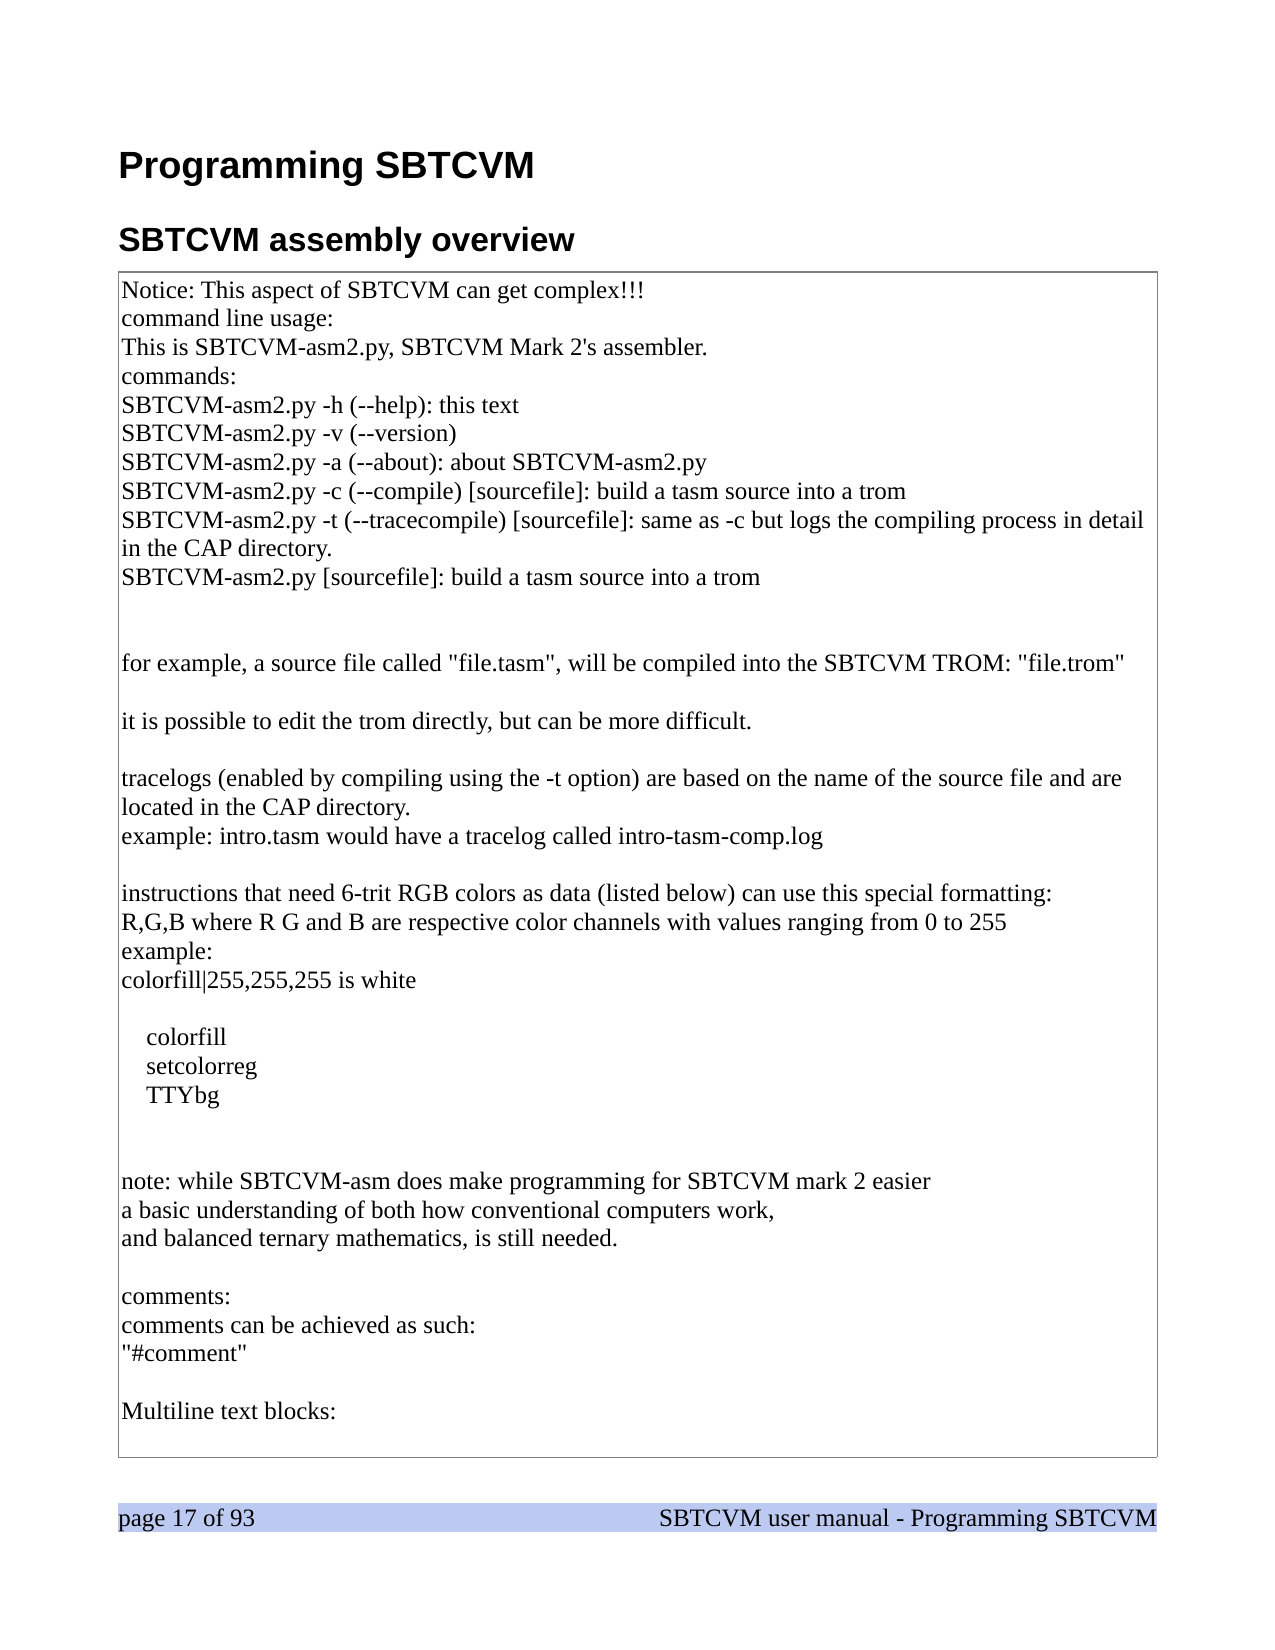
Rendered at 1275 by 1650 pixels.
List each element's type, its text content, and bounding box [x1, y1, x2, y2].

table_header Notice: This aspect of SBTCVM can get complex!!! command line usage: This is SBTCVM-asm2.py, SBTCVM Mark 2's assembler. commands: SBTCVM-asm2.py -h (--help): this text SBTCVM-asm2.py -v (--version) SBTCVM-asm2.py -a (--about): about SBTCVM-asm2.py SBTCVM-asm2.py -c (--compile) [sourcefile]: build a tasm source into a trom SBTCVM-asm2.py -t (--tracecompile) [sourcefile]: same as -c but logs the compiling process in detail in the CAP directory. SBTCVM-asm2.py [sourcefile]: build a tasm source into a trom for example, a source file called "file.tasm", will be compiled into the SBTCVM TROM: "file.trom" it is possible to edit the trom directly, but can be more difficult. tracelogs (enabled by compiling using the -t option) are based on the name of the source file and are located in the CAP directory. example: intro.tasm would have a tracelog called intro-tasm-comp.log instructions that need 6-trit RGB colors as data (listed below) can use this special formatting: R,G,B where R G and B are respective color channels with values ranging from 0 to 255 example: colorfill|255,255,255 is white colorfill setcolorreg TTYbg note: while SBTCVM-asm does make programming for SBTCVM mark 2 easier a basic understanding of both how conventional computers work, and balanced ternary mathematics, is still needed. comments: comments can be achieved as such: "#comment" Multiline text blocks: [119, 273, 1157, 1457]
subtitle Programming SBTCVM [118, 143, 1157, 187]
subtitle SBTCVM assembly overview [118, 220, 1157, 259]
